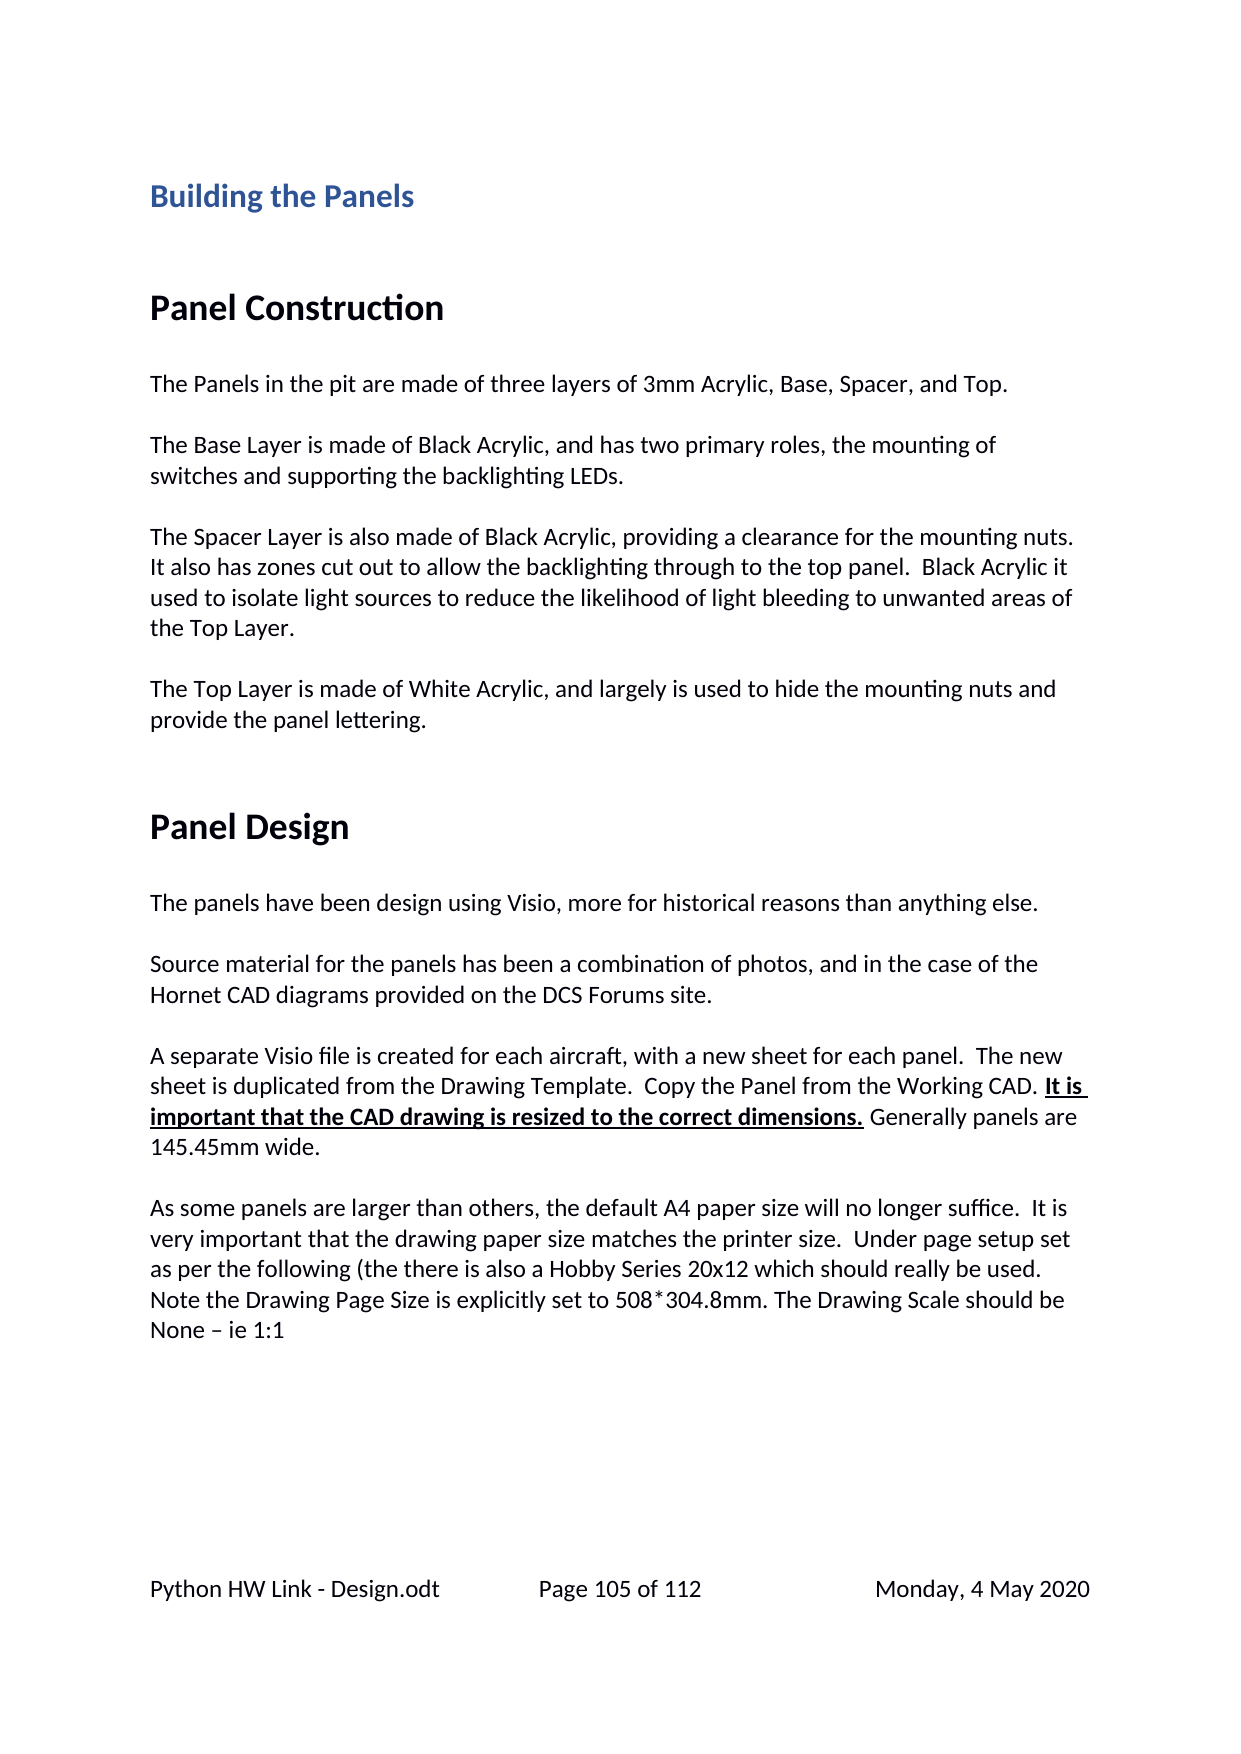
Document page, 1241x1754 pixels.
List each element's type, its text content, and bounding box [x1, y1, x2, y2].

subtitle Panel Construction [150, 284, 1090, 329]
text The Panels in the pit are made of three layers of 3mm Acrylic, Base, Spacer, and Top. [150, 368, 1090, 399]
text As some panels are larger than others, the default A4 paper size will no longer suffice. It is very important that the drawing paper size matches the printer size. Under page setup set as per the following (the there is also a Hobby Series 20x12 which should really be used. Note the Drawing Page Size is explicitly set to 508*304.8mm. The Drawing Scale should be None – ie 1:1 [150, 1193, 1090, 1345]
subtitle Panel Design [150, 803, 1090, 848]
text The panels have been design using Visio, more for historical reasons than anything else. [150, 887, 1090, 918]
subtitle Building the Panels [150, 175, 1090, 216]
text The Spacer Layer is also made of Black Acrylic, providing a clearance for the mounting nuts. It also has zones cut out to allow the backlighting through to the top panel. Black Acrylic it used to isolate light sources to reduce the likelihood of light bleeding to unwanted areas of the Top Layer. [150, 521, 1090, 643]
text The Base Layer is made of Black Acrylic, and has two primary roles, the mounting of switches and supporting the backlighting LEDs. [150, 429, 1090, 491]
text Source material for the panels has been a combination of photos, and in the case of the Hornet CAD diagrams provided on the DCS Forums site. [150, 948, 1090, 1009]
text The Top Layer is made of White Acrylic, and largely is used to hide the mounting nuts and provide the panel lettering. [150, 674, 1090, 735]
text A separate Visio file is created for each aircraft, with a new sheet for each panel. The new sheet is duplicated from the Drawing Template. Copy the Panel from the Working CAD. It is important that the CAD drawing is resized to the correct dimensions. Generally panels are 145.45mm wide. [150, 1040, 1090, 1162]
